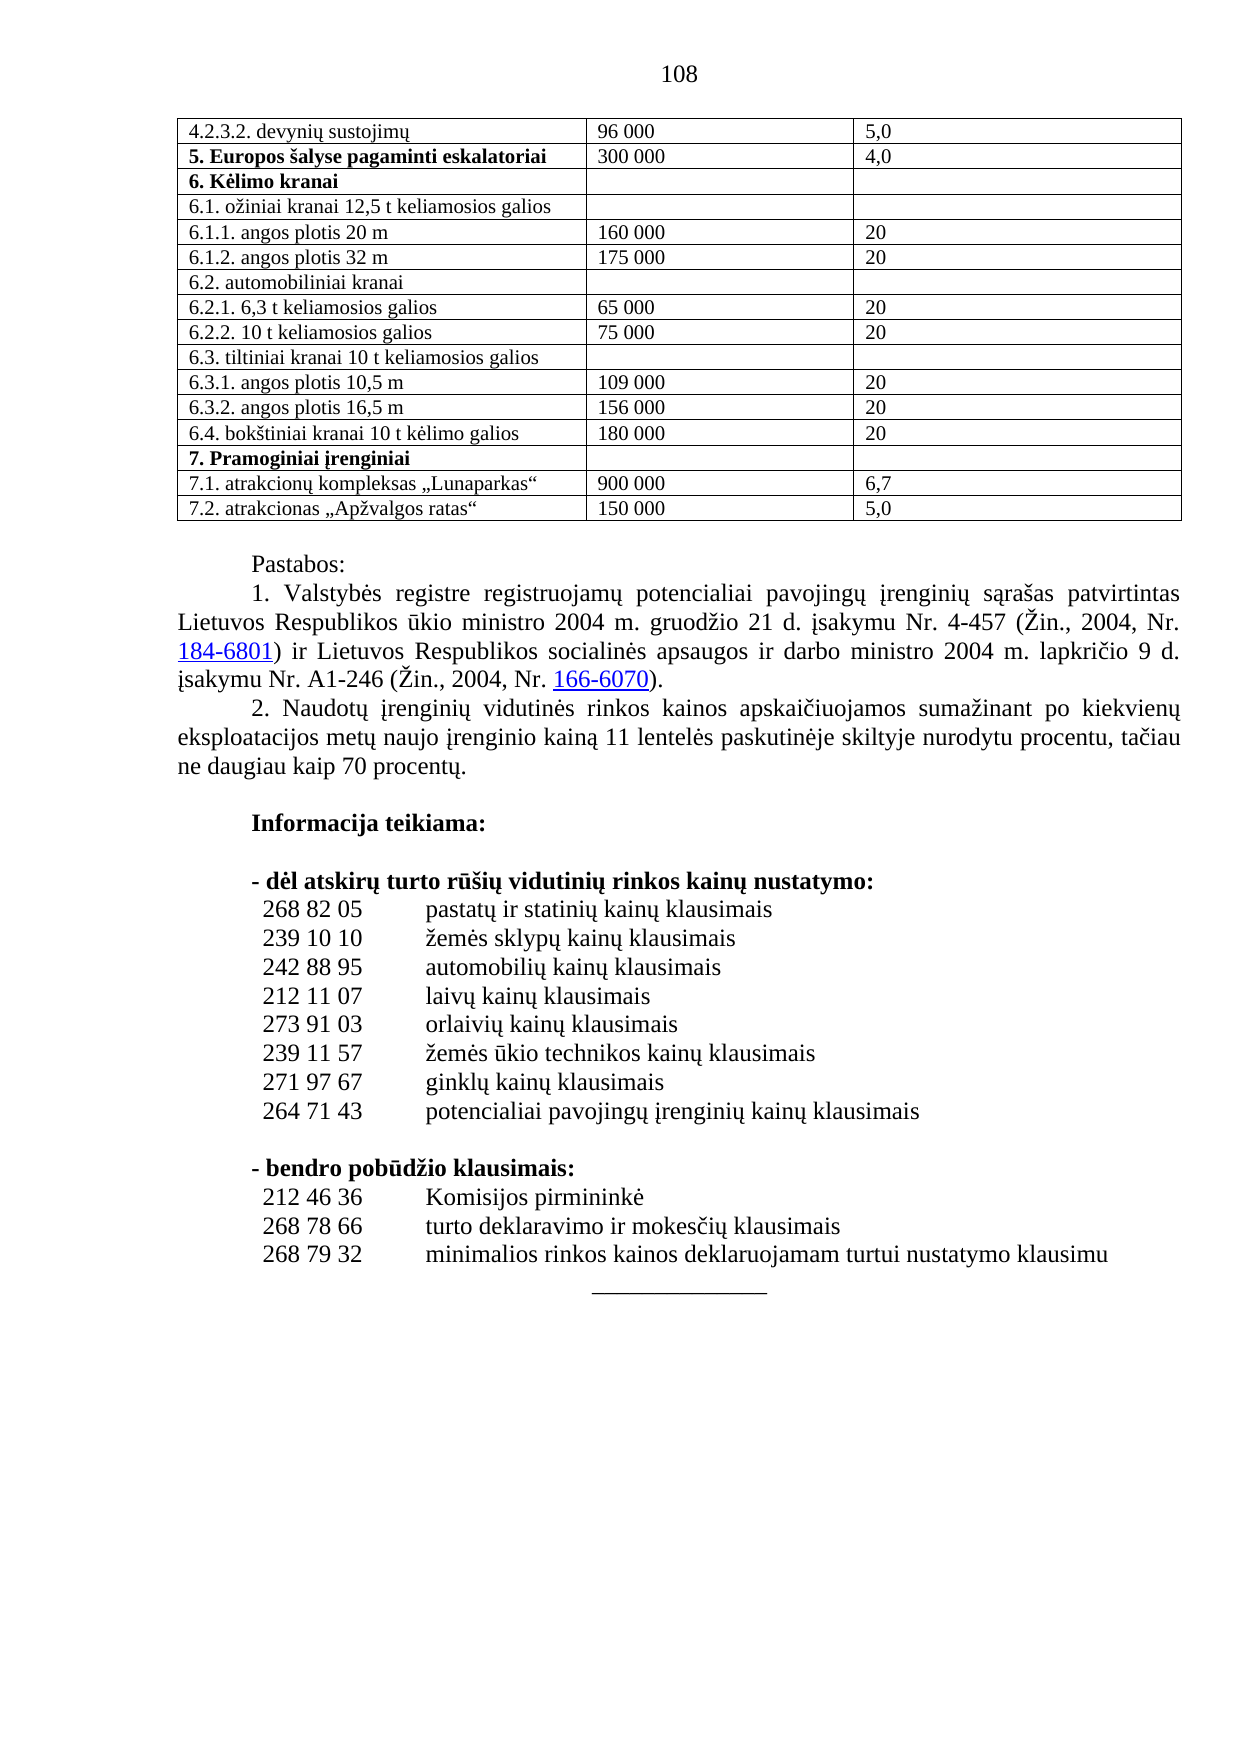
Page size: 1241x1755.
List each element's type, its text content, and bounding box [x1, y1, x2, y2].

text - dėl atskirų turto rūšių vidutinių rinkos kainų nustatymo: [177, 866, 1181, 894]
text ______________ [177, 1268, 1181, 1297]
text 2. Naudotų įrenginių vidutinės rinkos kainos apskaičiuojamos sumažinant po kiekvienų eksploatacijos metų naujo įrenginio kainą 11 lentelės paskutinėje skiltyje nurodytu procentu, tačiau ne daugiau kaip 70 procentų. [177, 693, 1181, 779]
text Informacija teikiama: [177, 808, 1181, 837]
text - bendro pobūdžio klausimais: [177, 1153, 1181, 1182]
text Pastabos: [177, 549, 1181, 578]
text 1. Valstybės registre registruojamų potencialiai pavojingų įrenginių sąrašas patvirtintas Lietuvos Respublikos ūkio ministro 2004 m. gruodžio 21 d. įsakymu Nr. 4-457 (Žin., 2004, Nr. 184-6801) ir Lietuvos Respublikos socialinės apsaugos ir darbo ministro 2004 m. lapkričio 9 d. įsakymu Nr. A1-246 (Žin., 2004, Nr. 166-6070). [177, 578, 1181, 693]
